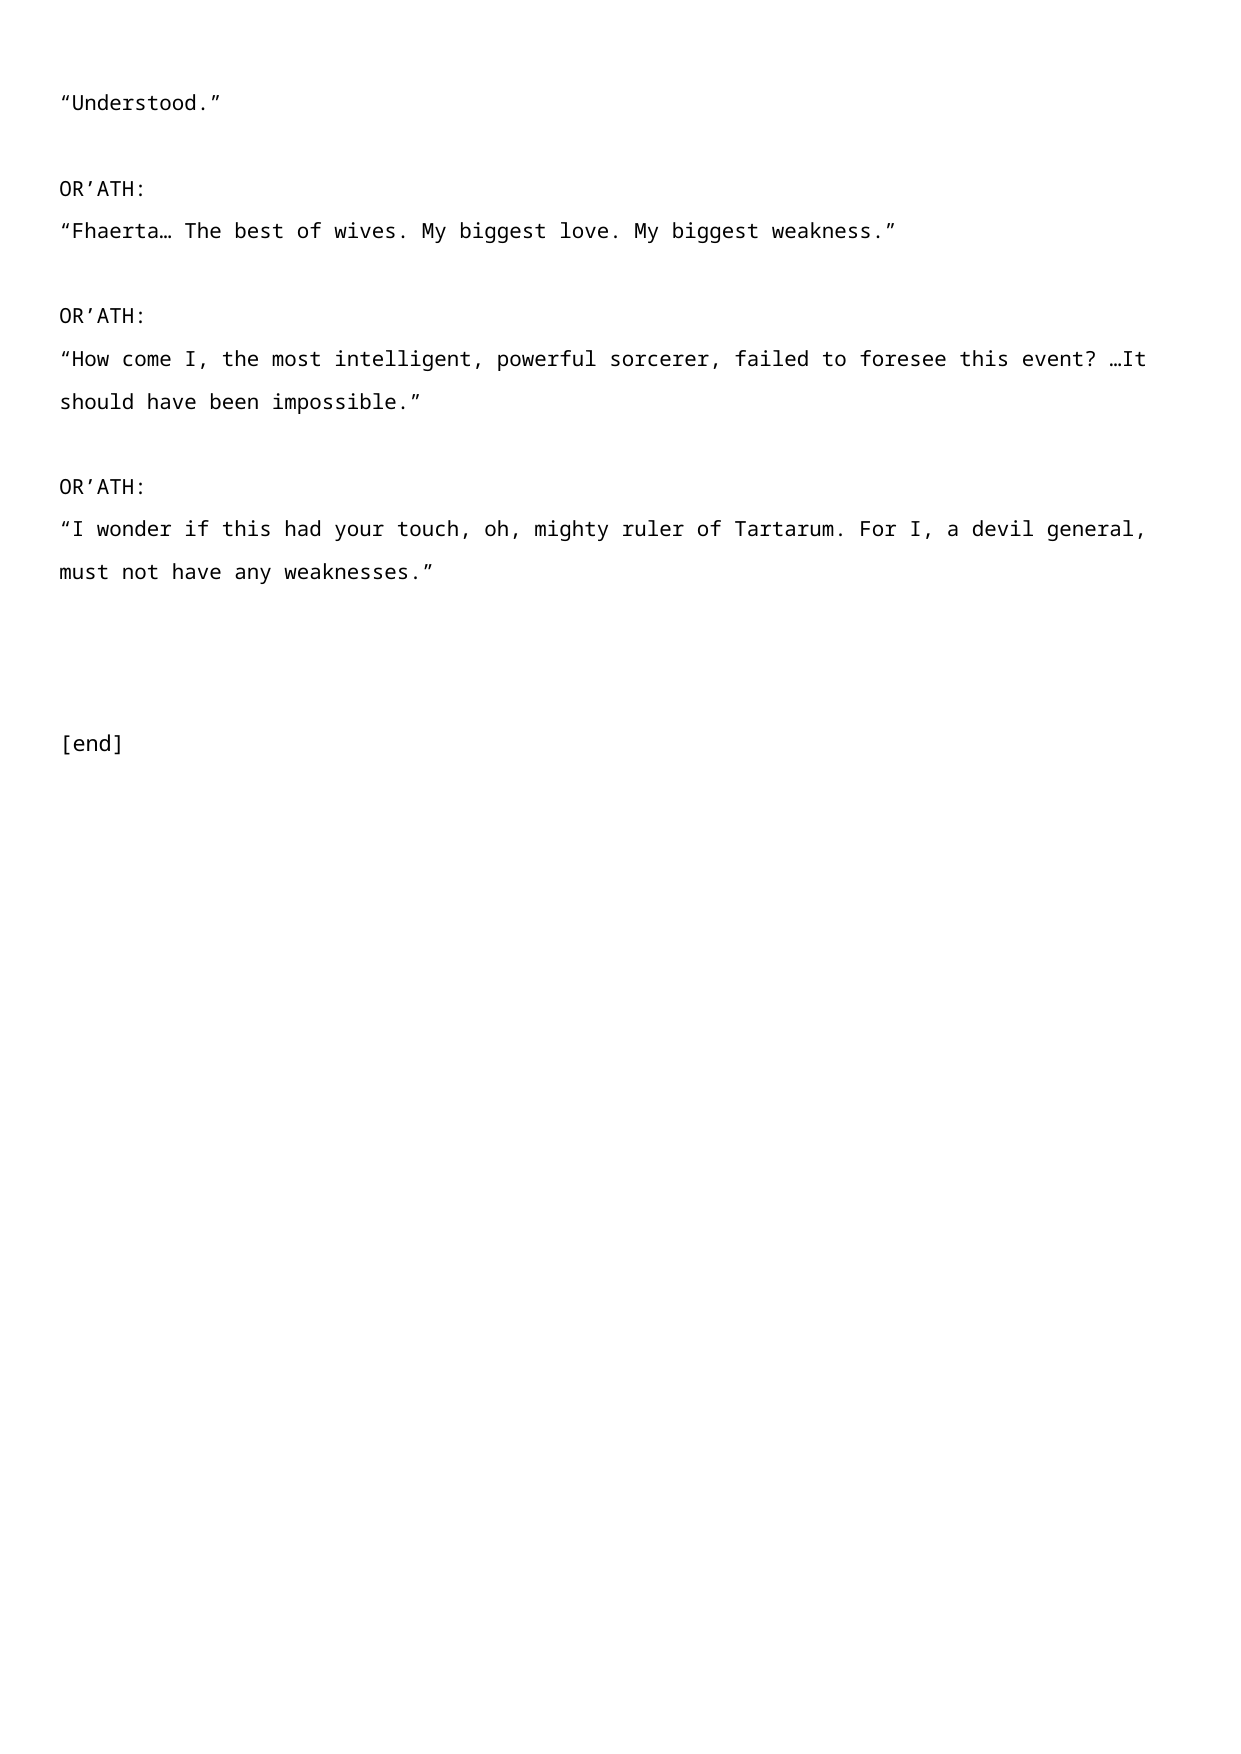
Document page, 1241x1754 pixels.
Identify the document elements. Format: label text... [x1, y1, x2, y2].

text OR’ATH: [59, 302, 1181, 330]
text [end] [59, 728, 1181, 757]
text “Understood.” [59, 88, 1181, 117]
text OR’ATH: [59, 472, 1181, 500]
text “How come I, the most intelligent, powerful sorcerer, failed to foresee this event? …It should have been impossible.” [59, 344, 1181, 415]
text “Fhaerta… The best of wives. My biggest love. My biggest weakness.” [59, 216, 1181, 245]
text “I wonder if this had your touch, oh, mighty ruler of Tartarum. For I, a devil general, must not have any weaknesses.” [59, 514, 1181, 586]
text OR’ATH: [59, 174, 1181, 202]
